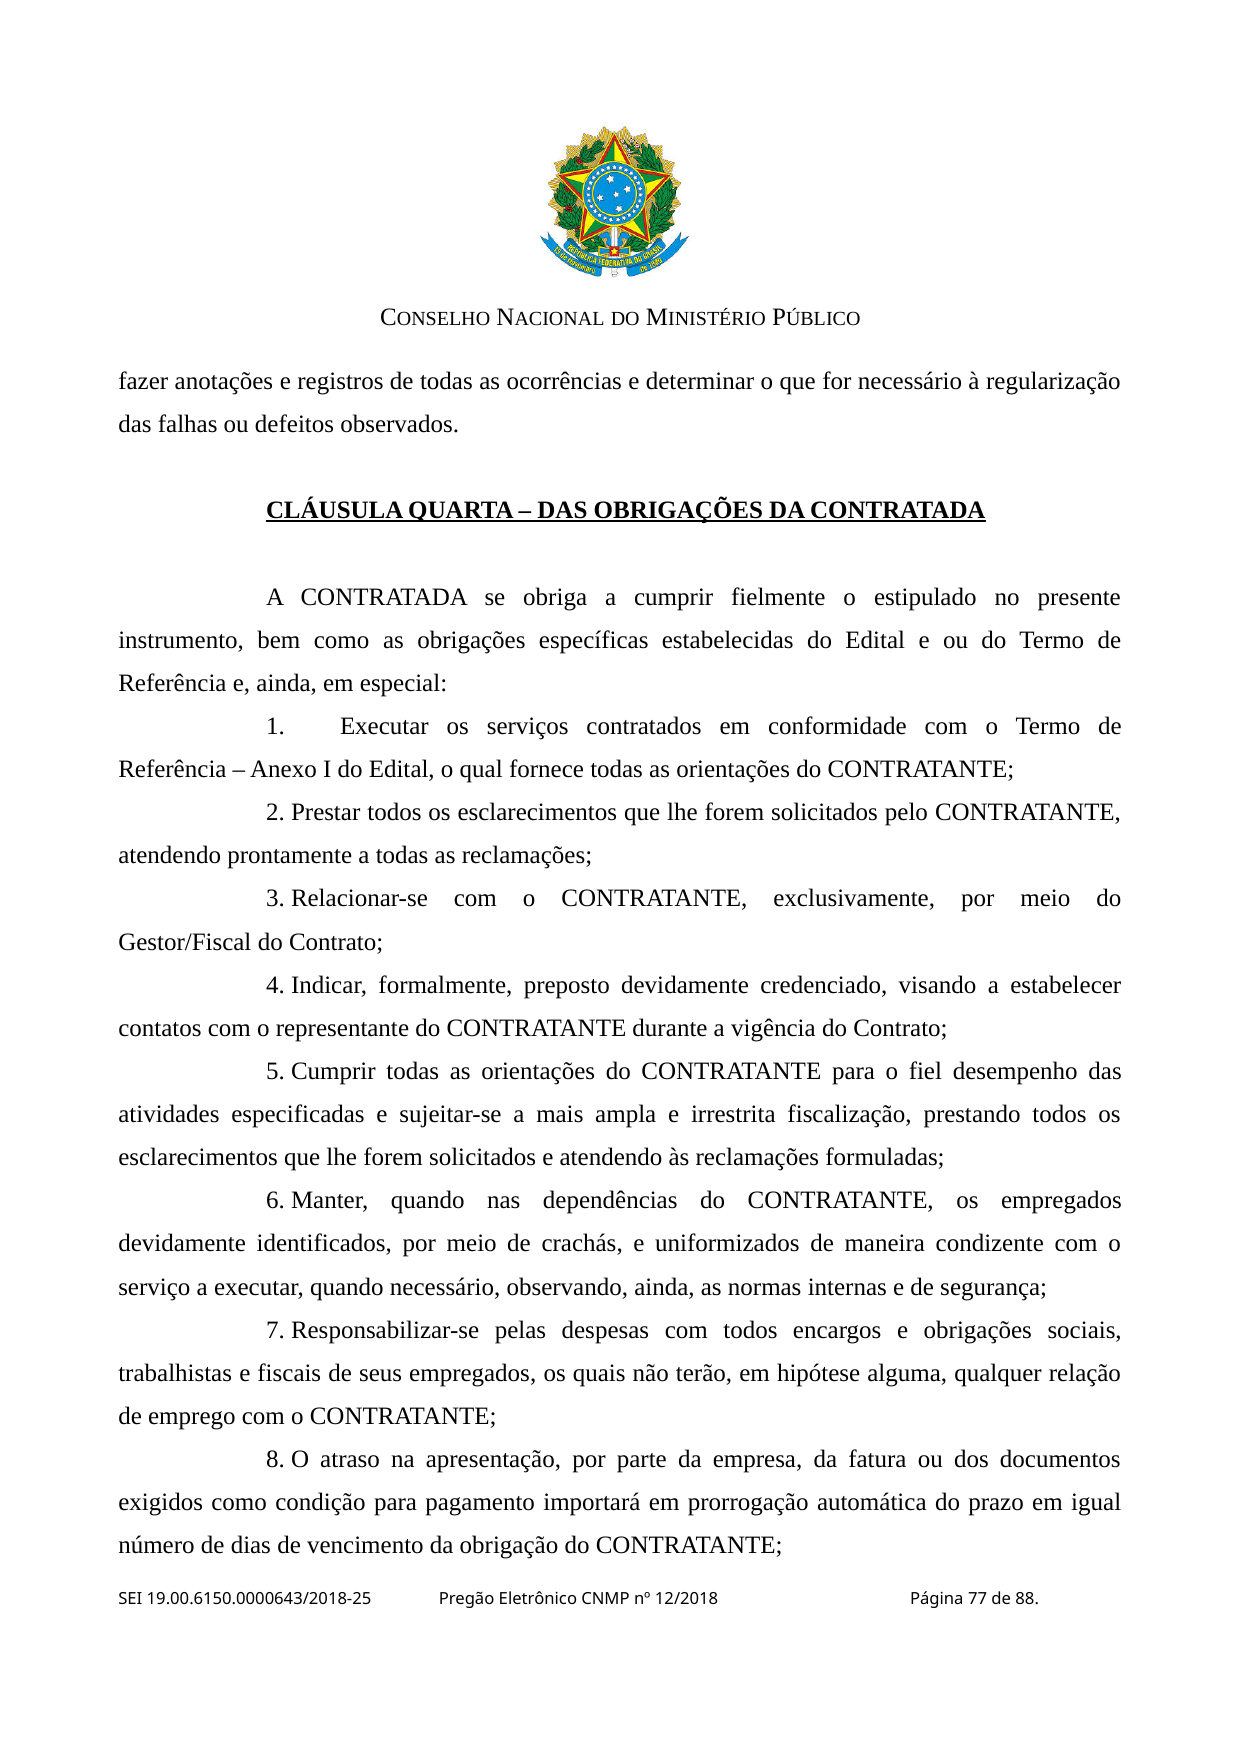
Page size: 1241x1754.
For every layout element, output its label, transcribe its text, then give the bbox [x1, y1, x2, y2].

text fazer anotações e registros de todas as ocorrências e determinar o que for necessário à regularização das falhas ou defeitos observados. [118, 366, 1122, 438]
list O atraso na apresentação, por parte da empresa, da fatura ou dos documentos exigidos como condição para pagamento importará em prorrogação automática do prazo em igual número de dias de vencimento da obrigação do CONTRATANTE; [118, 1444, 1122, 1559]
list Executar os serviços contratados em conformidade com o Termo de Referência – Anexo I do Edital, o qual fornece todas as orientações do CONTRATANTE; [118, 711, 1122, 783]
text A CONTRATADA se obriga a cumprir fielmente o estipulado no presente instrumento, bem como as obrigações específicas estabelecidas do Edital e ou do Termo de Referência e, ainda, em especial: [118, 582, 1122, 697]
list Cumprir todas as orientações do CONTRATANTE para o fiel desempenho das atividades especificadas e sujeitar-se a mais ampla e irrestrita fiscalização, prestando todos os esclarecimentos que lhe forem solicitados e atendendo às reclamações formuladas; [118, 1056, 1122, 1171]
list Manter, quando nas dependências do CONTRATANTE, os empregados devidamente identificados, por meio de crachás, e uniformizados de maneira condizente com o serviço a executar, quando necessário, observando, ainda, as normas internas e de segurança; [118, 1185, 1122, 1300]
list Responsabilizar-se pelas despesas com todos encargos e obrigações sociais, trabalhistas e fiscais de seus empregados, os quais não terão, em hipótese alguma, qualquer relação de emprego com o CONTRATANTE; [118, 1315, 1122, 1430]
text CLÁUSULA QUARTA – DAS OBRIGAÇÕES DA CONTRATADA [118, 495, 1122, 524]
list Indicar, formalmente, preposto devidamente credenciado, visando a estabelecer contatos com o representante do CONTRATANTE durante a vigência do Contrato; [118, 970, 1122, 1042]
list Prestar todos os esclarecimentos que lhe forem solicitados pelo CONTRATANTE, atendendo prontamente a todas as reclamações; [118, 797, 1122, 869]
list Relacionar-se com o CONTRATANTE, exclusivamente, por meio do Gestor/Fiscal do Contrato; [118, 883, 1122, 955]
